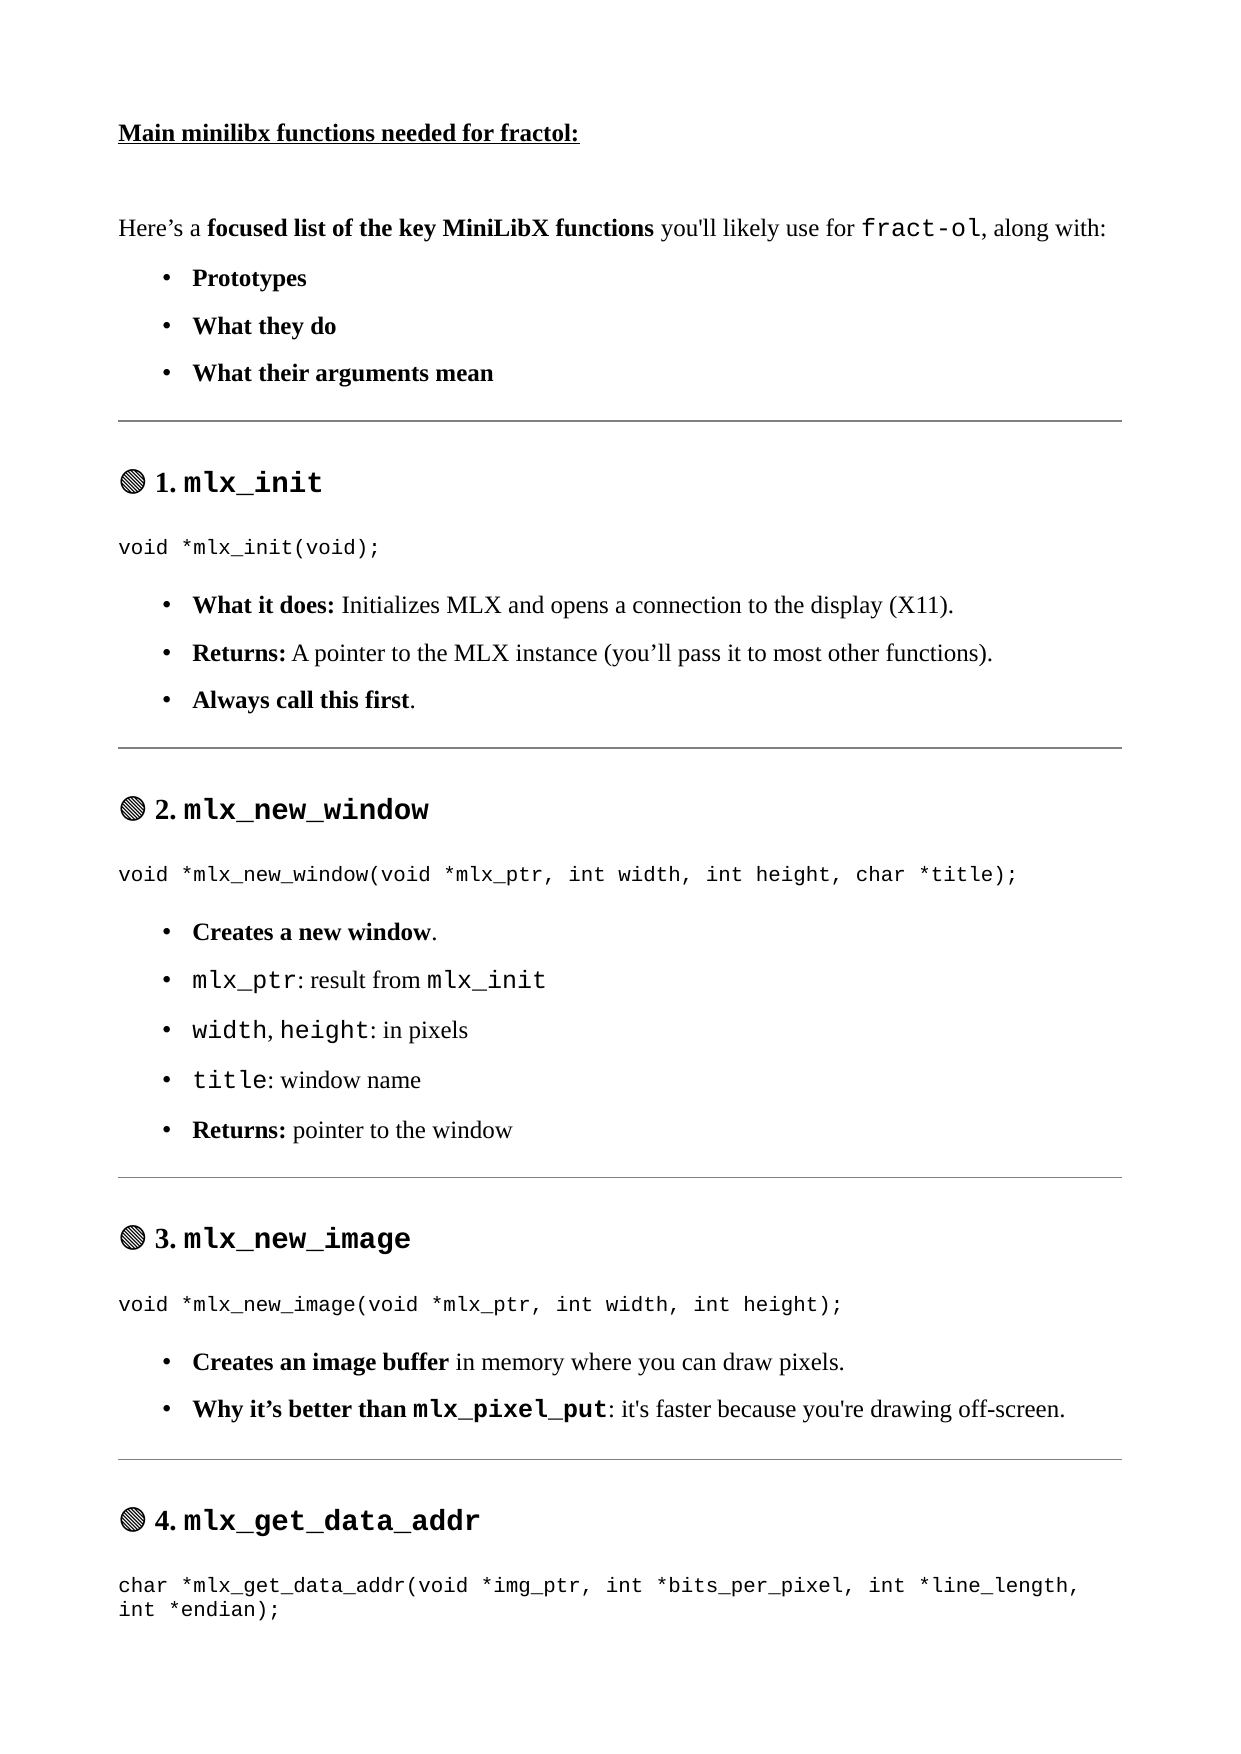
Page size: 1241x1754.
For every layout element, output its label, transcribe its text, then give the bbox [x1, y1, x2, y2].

text void *mlx_new_image(void *mlx_ptr, int width, int height); [118, 1293, 1122, 1317]
list Creates a new window. [162, 917, 1122, 946]
list Creates an image buffer in memory where you can draw pixels. [162, 1347, 1122, 1375]
text void *mlx_init(void); [118, 537, 1122, 561]
list Always call this first. [162, 686, 1122, 714]
list Returns: pointer to the window [162, 1115, 1122, 1144]
list title: window name [162, 1065, 1122, 1096]
text Here’s a focused list of the key MiniLibX functions you'll likely use for fract-ol, along with: [118, 213, 1122, 244]
text void *mlx_new_window(void *mlx_ptr, int width, int height, char *title); [118, 864, 1122, 888]
subtitle 🟢 3. mlx_new_image [118, 1221, 1122, 1257]
list What they do [162, 311, 1122, 340]
list Why it’s better than mlx_pixel_put: it's faster because you're drawing off-screen. [162, 1394, 1122, 1425]
list width, height: in pixels [162, 1015, 1122, 1046]
subtitle 🟢 2. mlx_new_window [118, 792, 1122, 828]
list mlx_ptr: result from mlx_init [162, 965, 1122, 996]
list Prototypes [162, 263, 1122, 292]
subtitle 🟢 1. mlx_init [118, 465, 1122, 501]
subtitle 🟢 4. mlx_get_data_addr [118, 1503, 1122, 1539]
list Returns: A pointer to the MLX instance (you’ll pass it to most other functions). [162, 638, 1122, 667]
text Main minilibx functions needed for fractol: [118, 118, 1122, 147]
list What it does: Initializes MLX and opens a connection to the display (X11). [162, 590, 1122, 619]
text char *mlx_get_data_addr(void *img_ptr, int *bits_per_pixel, int *line_length, int *endian); [118, 1575, 1122, 1623]
list What their arguments mean [162, 358, 1122, 387]
